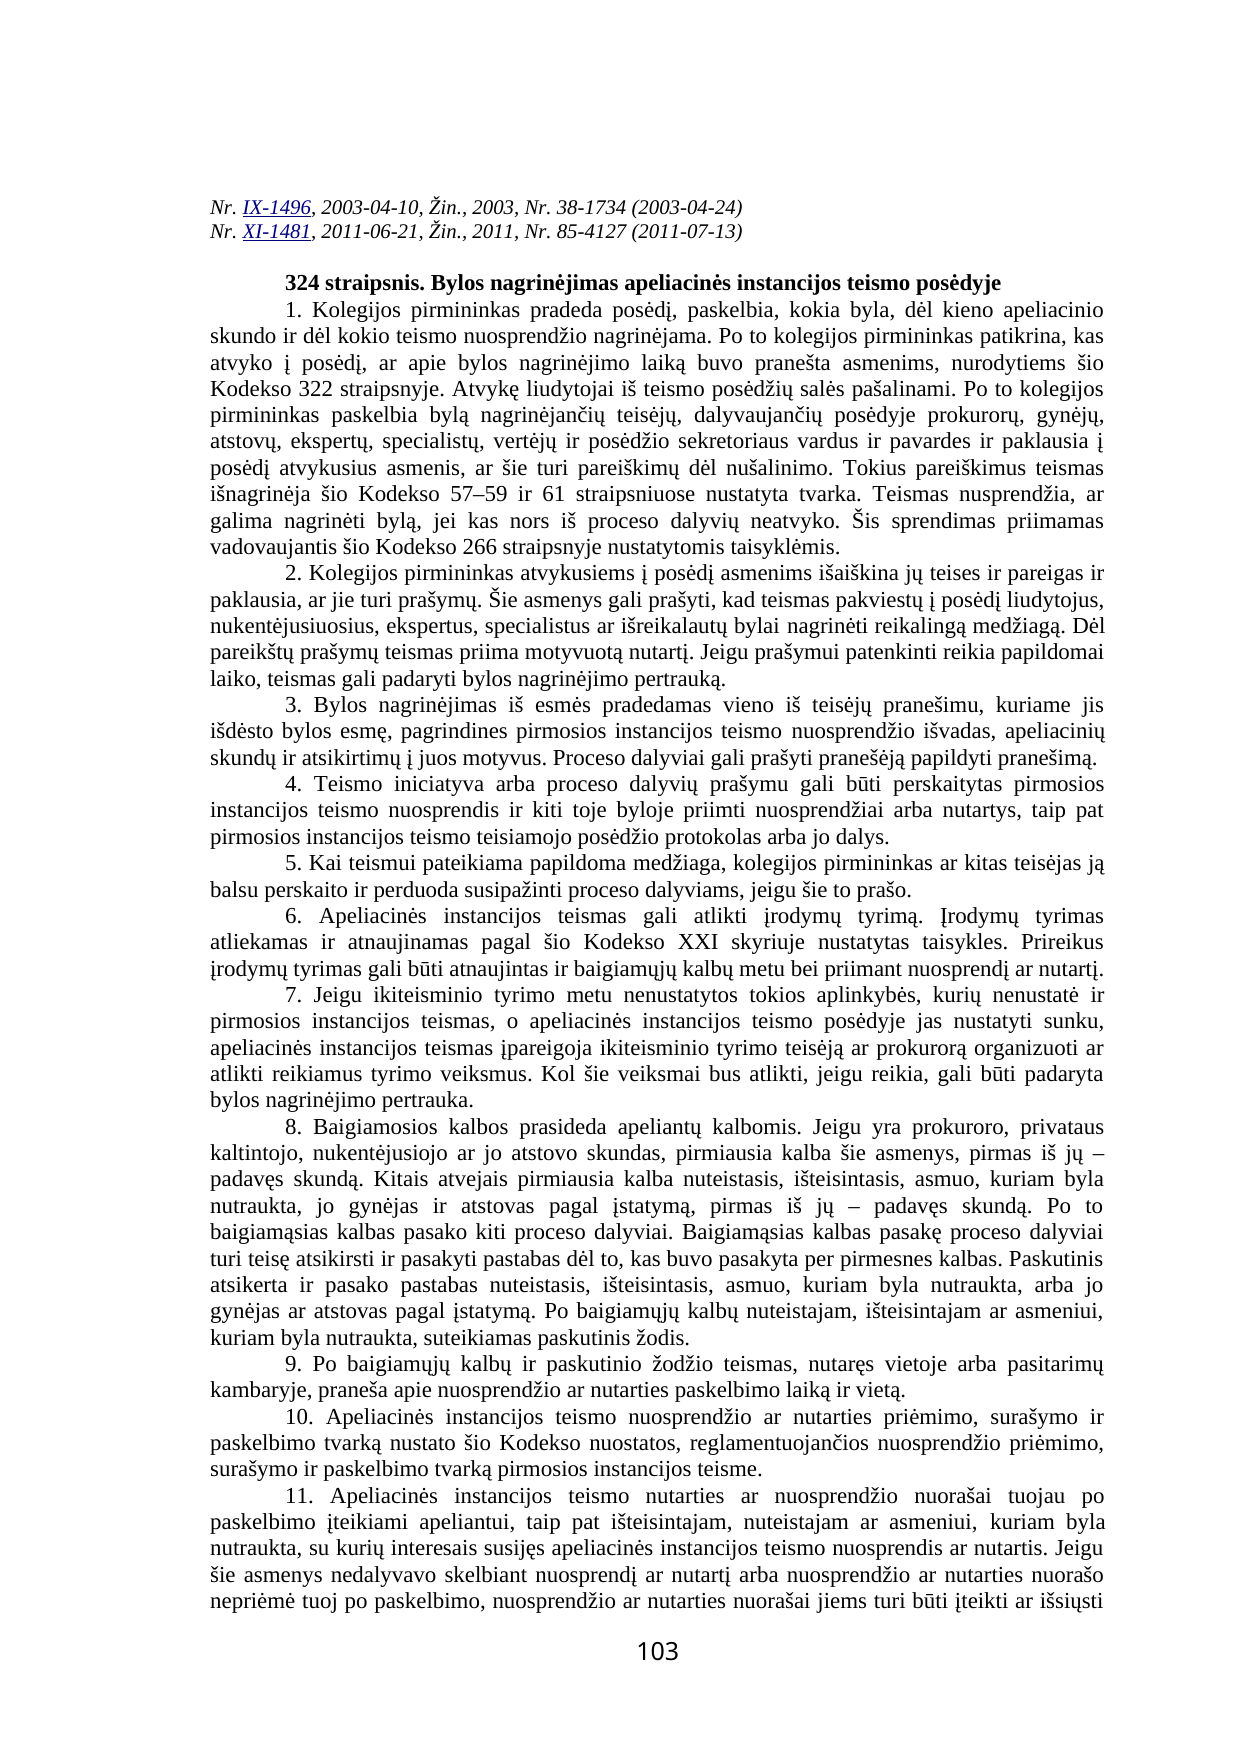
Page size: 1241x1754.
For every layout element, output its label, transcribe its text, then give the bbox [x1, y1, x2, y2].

text 6. Apeliacinės instancijos teismas gali atlikti įrodymų tyrimą. Įrodymų tyrimas atliekamas ir atnaujinamas pagal šio Kodekso XXI skyriuje nustatytas taisykles. Prireikus įrodymų tyrimas gali būti atnaujintas ir baigiamųjų kalbų metu bei priimant nuosprendį ar nutartį. [210, 902, 1106, 981]
text 2. Kolegijos pirmininkas atvykusiems į posėdį asmenims išaiškina jų teises ir pareigas ir paklausia, ar jie turi prašymų. Šie asmenys gali prašyti, kad teismas pakviestų į posėdį liudytojus, nukentėjusiuosius, ekspertus, specialistus ar išreikalautų bylai nagrinėti reikalingą medžiagą. Dėl pareikštų prašymų teismas priima motyvuotą nutartį. Jeigu prašymui patenkinti reikia papildomai laiko, teismas gali padaryti bylos nagrinėjimo pertrauką. [210, 559, 1106, 691]
text 11. Apeliacinės instancijos teismo nutarties ar nuosprendžio nuorašai tuojau po paskelbimo įteikiami apeliantui, taip pat išteisintajam, nuteistajam ar asmeniui, kuriam byla nutraukta, su kurių interesais susijęs apeliacinės instancijos teismo nuosprendis ar nutartis. Jeigu šie asmenys nedalyvavo skelbiant nuosprendį ar nutartį arba nuosprendžio ar nutarties nuorašo nepriėmė tuoj po paskelbimo, nuosprendžio ar nutarties nuorašai jiems turi būti įteikti ar išsiųsti [210, 1482, 1106, 1613]
text 324 straipsnis. Bylos nagrinėjimas apeliacinės instancijos teismo posėdyje [210, 269, 1106, 296]
text Nr. XI-1481, 2011-06-21, Žin., 2011, Nr. 85-4127 (2011-07-13) [210, 219, 1106, 243]
text 7. Jeigu ikiteisminio tyrimo metu nenustatytos tokios aplinkybės, kurių nenustatė ir pirmosios instancijos teismas, o apeliacinės instancijos teismo posėdyje jas nustatyti sunku, apeliacinės instancijos teismas įpareigoja ikiteisminio tyrimo teisėją ar prokurorą organizuoti ar atlikti reikiamus tyrimo veiksmus. Kol šie veiksmai bus atlikti, jeigu reikia, gali būti padaryta bylos nagrinėjimo pertrauka. [210, 981, 1106, 1113]
text 8. Baigiamosios kalbos prasideda apeliantų kalbomis. Jeigu yra prokuroro, privataus kaltintojo, nukentėjusiojo ar jo atstovo skundas, pirmiausia kalba šie asmenys, pirmas iš jų – padavęs skundą. Kitais atvejais pirmiausia kalba nuteistasis, išteisintasis, asmuo, kuriam byla nutraukta, jo gynėjas ir atstovas pagal įstatymą, pirmas iš jų – padavęs skundą. Po to baigiamąsias kalbas pasako kiti proceso dalyviai. Baigiamąsias kalbas pasakę proceso dalyviai turi teisę atsikirsti ir pasakyti pastabas dėl to, kas buvo pasakyta per pirmesnes kalbas. Paskutinis atsikerta ir pasako pastabas nuteistasis, išteisintasis, asmuo, kuriam byla nutraukta, arba jo gynėjas ar atstovas pagal įstatymą. Po baigiamųjų kalbų nuteistajam, išteisintajam ar asmeniui, kuriam byla nutraukta, suteikiamas paskutinis žodis. [210, 1113, 1106, 1350]
text 4. Teismo iniciatyva arba proceso dalyvių prašymu gali būti perskaitytas pirmosios instancijos teismo nuosprendis ir kiti toje byloje priimti nuosprendžiai arba nutartys, taip pat pirmosios instancijos teismo teisiamojo posėdžio protokolas arba jo dalys. [210, 770, 1106, 849]
text 3. Bylos nagrinėjimas iš esmės pradedamas vieno iš teisėjų pranešimu, kuriame jis išdėsto bylos esmę, pagrindines pirmosios instancijos teismo nuosprendžio išvadas, apeliacinių skundų ir atsikirtimų į juos motyvus. Proceso dalyviai gali prašyti pranešėją papildyti pranešimą. [210, 691, 1106, 770]
text 10. Apeliacinės instancijos teismo nuosprendžio ar nutarties priėmimo, surašymo ir paskelbimo tvarką nustato šio Kodekso nuostatos, reglamentuojančios nuosprendžio priėmimo, surašymo ir paskelbimo tvarką pirmosios instancijos teisme. [210, 1403, 1106, 1482]
text 1. Kolegijos pirmininkas pradeda posėdį, paskelbia, kokia byla, dėl kieno apeliacinio skundo ir dėl kokio teismo nuosprendžio nagrinėjama. Po to kolegijos pirmininkas patikrina, kas atvyko į posėdį, ar apie bylos nagrinėjimo laiką buvo pranešta asmenims, nurodytiems šio Kodekso 322 straipsnyje. Atvykę liudytojai iš teismo posėdžių salės pašalinami. Po to kolegijos pirmininkas paskelbia bylą nagrinėjančių teisėjų, dalyvaujančių posėdyje prokurorų, gynėjų, atstovų, ekspertų, specialistų, vertėjų ir posėdžio sekretoriaus vardus ir pavardes ir paklausia į posėdį atvykusius asmenis, ar šie turi pareiškimų dėl nušalinimo. Tokius pareiškimus teismas išnagrinėja šio Kodekso 57–59 ir 61 straipsniuose nustatyta tvarka. Teismas nusprendžia, ar galima nagrinėti bylą, jei kas nors iš proceso dalyvių neatvyko. Šis sprendimas priimamas vadovaujantis šio Kodekso 266 straipsnyje nustatytomis taisyklėmis. [210, 296, 1106, 559]
text 9. Po baigiamųjų kalbų ir paskutinio žodžio teismas, nutaręs vietoje arba pasitarimų kambaryje, praneša apie nuosprendžio ar nutarties paskelbimo laiką ir vietą. [210, 1350, 1106, 1403]
text Nr. IX-1496, 2003-04-10, Žin., 2003, Nr. 38-1734 (2003-04-24) [210, 195, 1106, 219]
text 5. Kai teismui pateikiama papildoma medžiaga, kolegijos pirmininkas ar kitas teisėjas ją balsu perskaito ir perduoda susipažinti proceso dalyviams, jeigu šie to prašo. [210, 849, 1106, 902]
